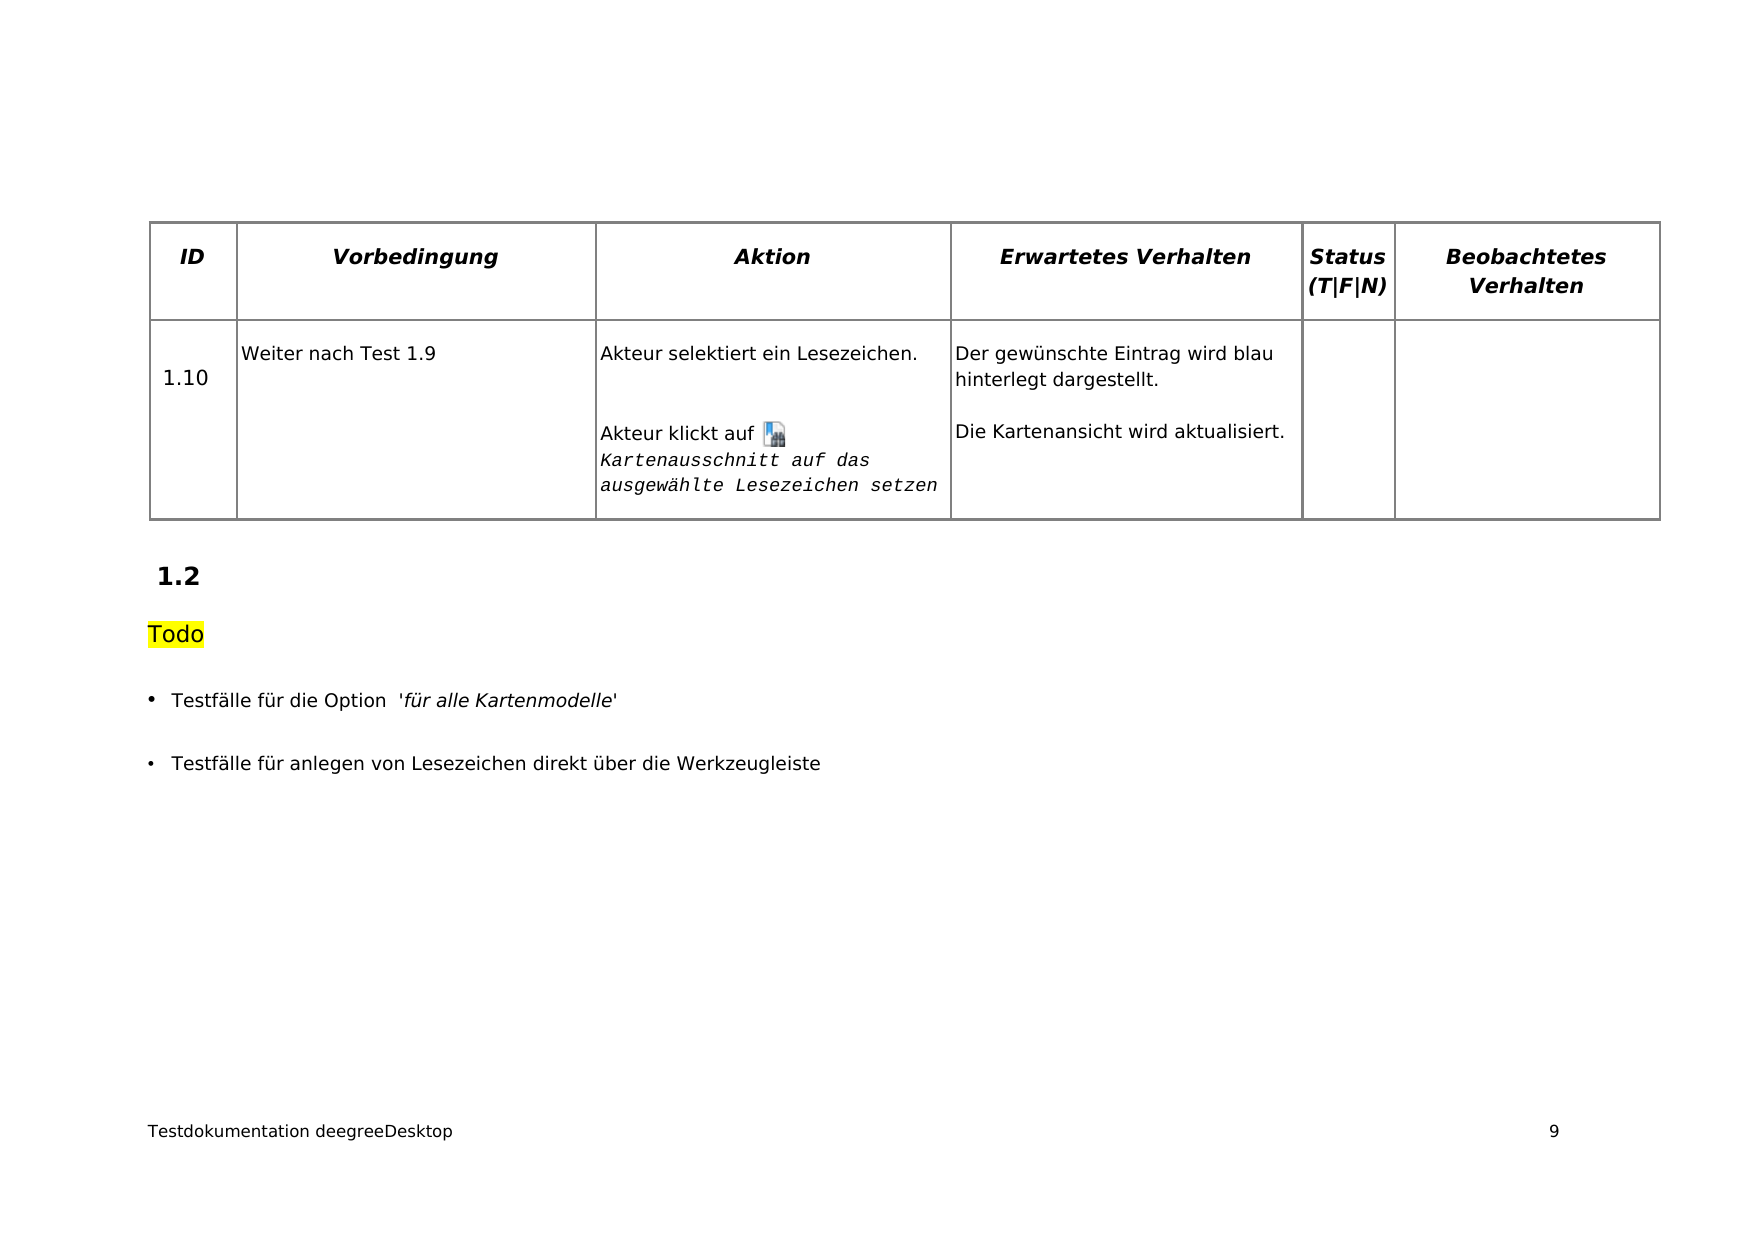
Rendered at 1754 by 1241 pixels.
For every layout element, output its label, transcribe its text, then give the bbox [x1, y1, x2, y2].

table_cell [1304, 321, 1394, 518]
table_header ID [151, 224, 236, 319]
table_cell [1396, 321, 1659, 518]
text Todo [148, 621, 1606, 648]
table_header Status (T|F|N) [1304, 224, 1394, 319]
list Testfälle für anlegen von Lesezeichen direkt über die Werkzeugleiste [148, 753, 1606, 775]
table_header Vorbedingung [238, 224, 595, 319]
table_cell Weiter nach Test 1.9 [238, 321, 595, 518]
table_cell Akteur selektiert ein Lesezeichen. Akteur klickt auf Kartenausschnitt auf das ausgewählte Lesezeichen setzen [597, 321, 950, 518]
picture [760, 421, 786, 447]
list Testfälle für die Option 'für alle Kartenmodelle' [148, 690, 1606, 712]
table_cell Der gewünschte Eintrag wird blau hinterlegt dargestellt. Die Kartenansicht wird aktualisiert. [952, 321, 1301, 518]
table_cell [151, 321, 236, 518]
table_header Aktion [597, 224, 950, 319]
table_header Erwartetes Verhalten [952, 224, 1301, 319]
table_header Beobachtetes Verhalten [1396, 224, 1659, 319]
